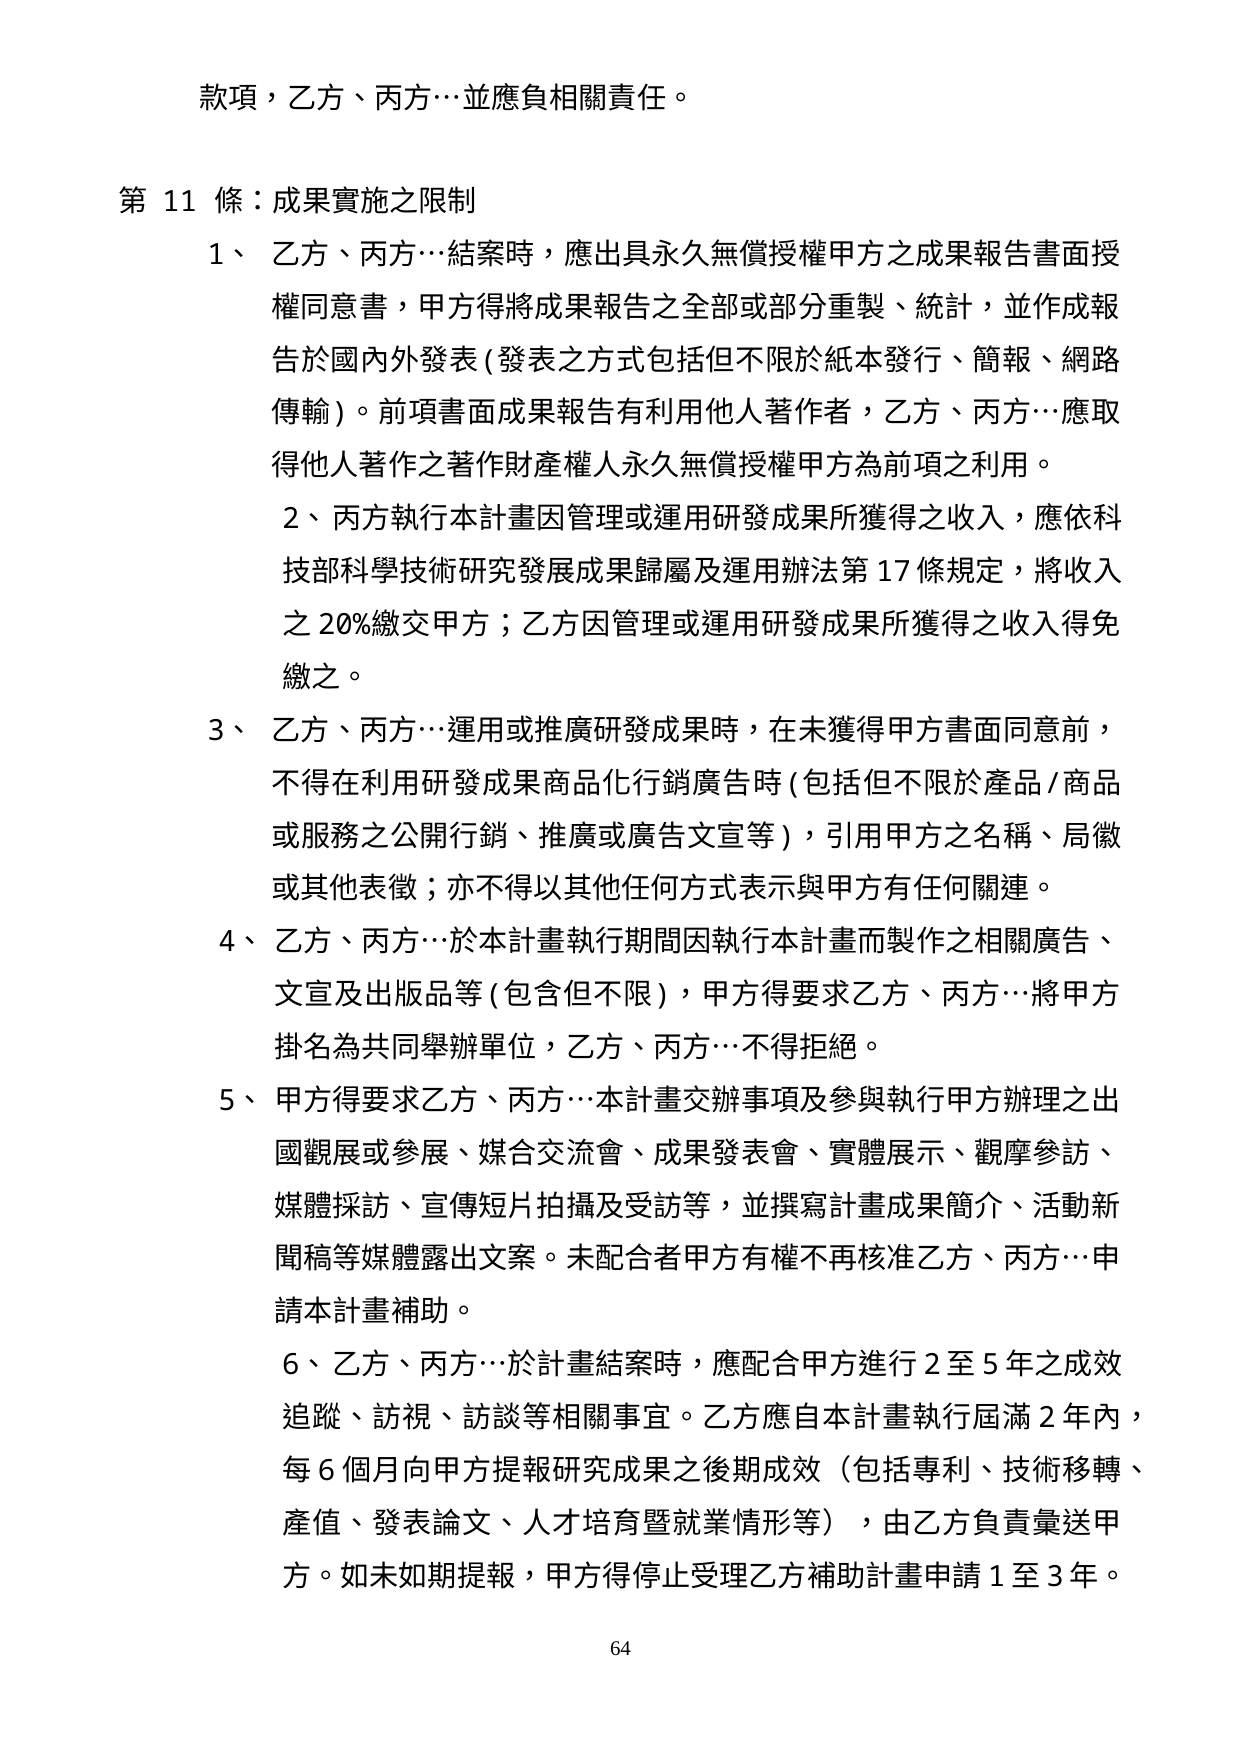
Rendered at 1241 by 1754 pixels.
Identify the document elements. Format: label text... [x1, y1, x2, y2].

list 乙方、丙方…於計畫結案時，應配合甲方進行2至5年之成效追蹤、訪視、訪談等相關事宜。乙方應自本計畫執行屆滿2年內，每6個月向甲方提報研究成果之後期成效（包括專利、技術移轉、產值、發表論文、人才培育暨就業情形等），由乙方負責彙送甲方。如未如期提報，甲方得停止受理乙方補助計畫申請1至3年。 [282, 1341, 1122, 1594]
list 甲方得要求乙方、丙方…本計畫交辦事項及參與執行甲方辦理之出國觀展或參展、媒合交流會、成果發表會、實體展示、觀摩參訪、媒體採訪、宣傳短片拍攝及受訪等，並撰寫計畫成果簡介、活動新聞稿等媒體露出文案。未配合者甲方有權不再核准乙方、丙方…申請本計畫補助。 [218, 1076, 1122, 1330]
list 乙方、丙方…於本計畫執行期間因執行本計畫而製作之相關廣告、文宣及出版品等(包含但不限)，甲方得要求乙方、丙方…將甲方掛名為共同舉辦單位，乙方、丙方…不得拒絕。 [218, 918, 1122, 1066]
list 乙方、丙方…運用或推廣研發成果時，在未獲得甲方書面同意前，不得在利用研發成果商品化行銷廣告時(包括但不限於產品/商品或服務之公開行銷、推廣或廣告文宣等)，引用甲方之名稱、局徽或其他表徵；亦不得以其他任何方式表示與甲方有任何關連。 [207, 706, 1122, 907]
text 第 11 條：成果實施之限制 [118, 177, 1122, 220]
list 乙方、丙方…結案時，應出具永久無償授權甲方之成果報告書面授權同意書，甲方得將成果報告之全部或部分重製、統計，並作成報告於國內外發表(發表之方式包括但不限於紙本發行、簡報、網路傳輸)。前項書面成果報告有利用他人著作者，乙方、丙方…應取得他人著作之著作財產權人永久無償授權甲方為前項之利用。 [207, 230, 1122, 484]
list 丙方執行本計畫因管理或運用研發成果所獲得之收入，應依科技部科學技術研究發展成果歸屬及運用辦法第17條規定，將收入之20%繳交甲方；乙方因管理或運用研發成果所獲得之收入得免繳之。 [282, 495, 1122, 696]
text 款項，乙方、丙方…並應負相關責任。 [199, 75, 1122, 117]
